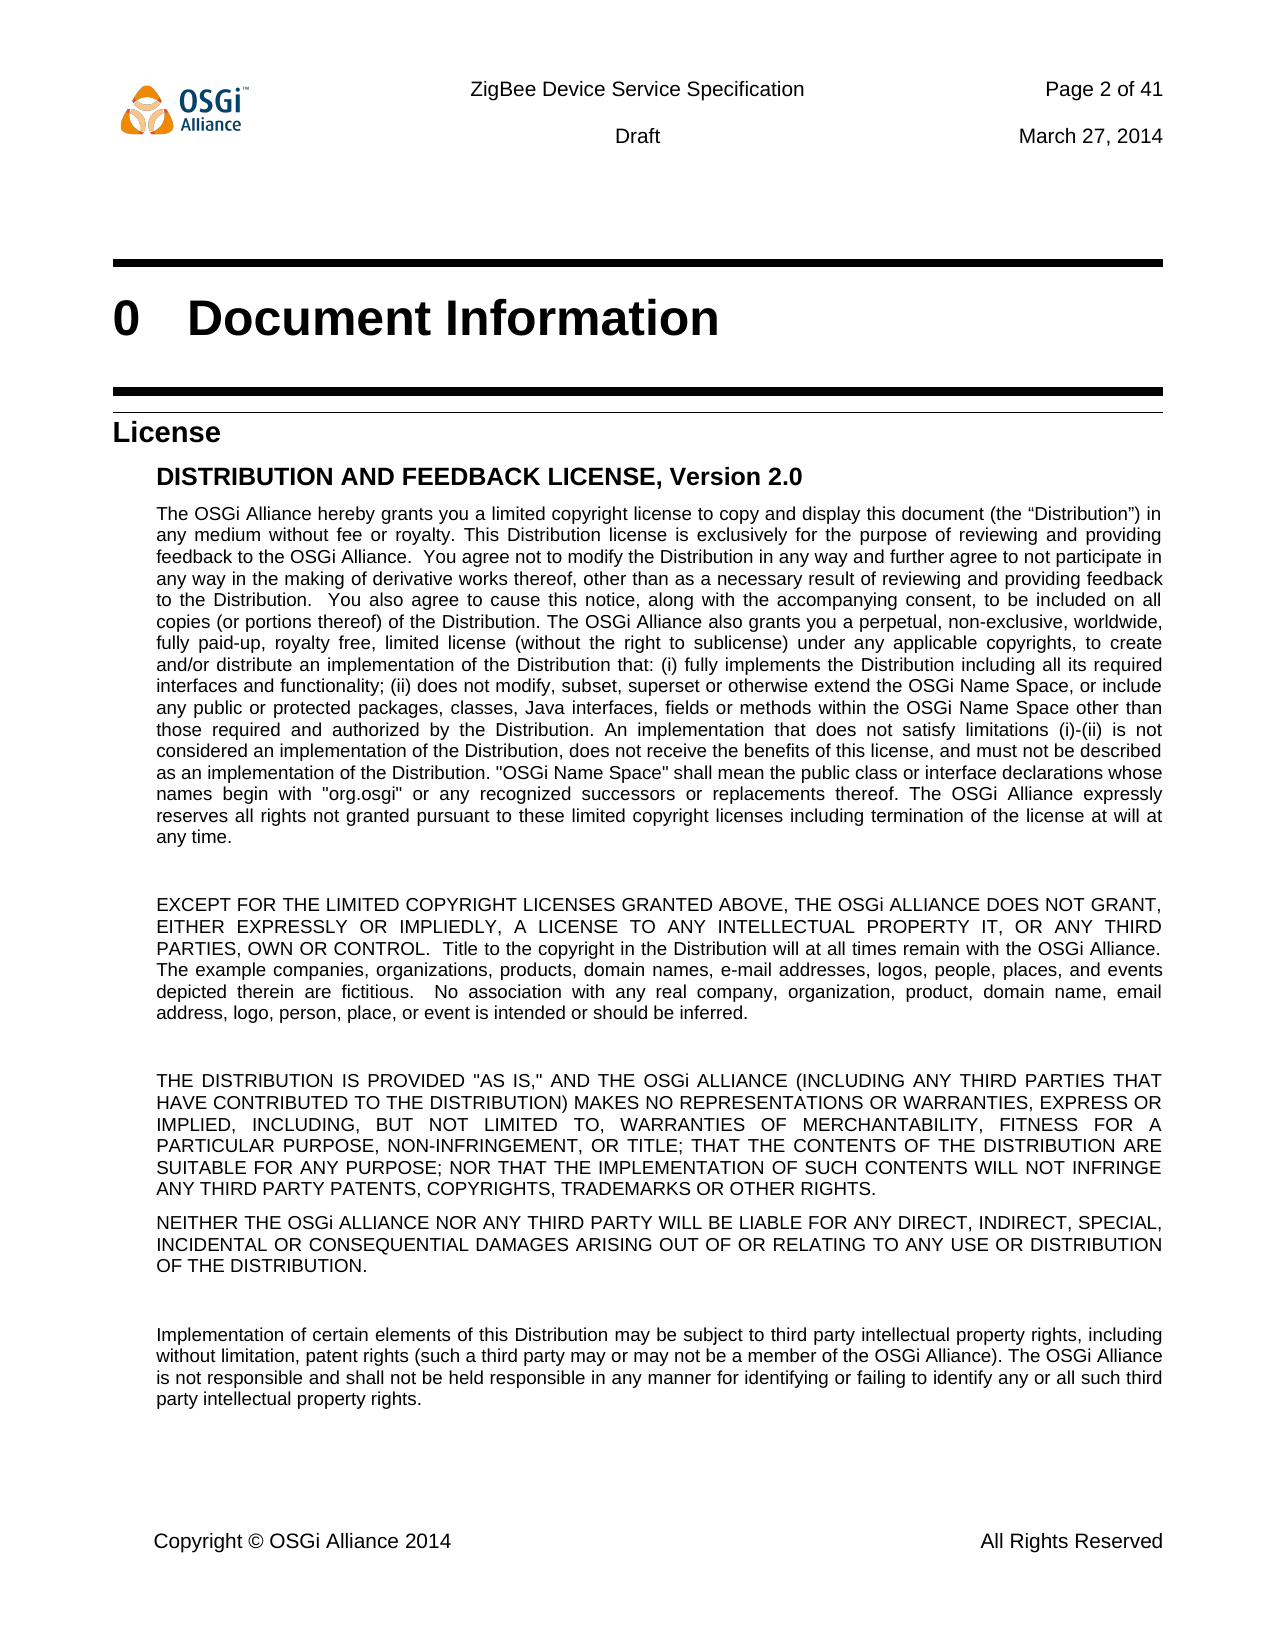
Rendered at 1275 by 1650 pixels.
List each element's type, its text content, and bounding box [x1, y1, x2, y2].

text Implementation of certain elements of this Distribution may be subject to third party intellectual property rights, including without limitation, patent rights (such a third party may or may not be a member of the OSGi Alliance). The OSGi Alliance is not responsible and shall not be held responsible in any manner for identifying or failing to identify any or all such third party intellectual property rights. [156, 1323, 1163, 1409]
text EXCEPT FOR THE LIMITED COPYRIGHT LICENSES GRANTED ABOVE, THE OSGi ALLIANCE DOES NOT GRANT, EITHER EXPRESSLY OR IMPLIEDLY, A LICENSE TO ANY INTELLECTUAL PROPERTY IT, OR ANY THIRD PARTIES, OWN OR CONTROL. Title to the copyright in the Distribution will at all times remain with the OSGi Alliance. The example companies, organizations, products, domain names, e-mail addresses, logos, people, places, and events depicted therein are fictitious. No association with any real company, organization, product, domain name, email address, logo, person, place, or event is intended or should be inferred. [156, 894, 1163, 1024]
text NEITHER THE OSGi ALLIANCE NOR ANY THIRD PARTY WILL BE LIABLE FOR ANY DIRECT, INDIRECT, SPECIAL, INCIDENTAL OR CONSEQUENTIAL DAMAGES ARISING OUT OF OR RELATING TO ANY USE OR DISTRIBUTION OF THE DISTRIBUTION. [156, 1212, 1163, 1277]
text DISTRIBUTION AND FEEDBACK LICENSE, Version 2.0 [156, 461, 1163, 490]
subtitle Document Information [112, 260, 1163, 396]
picture [113, 78, 257, 142]
text The OSGi Alliance hereby grants you a limited copyright license to copy and display this document (the “Distribution”) in any medium without fee or royalty. This Distribution license is exclusively for the purpose of reviewing and providing feedback to the OSGi Alliance. You agree not to modify the Distribution in any way and further agree to not participate in any way in the making of derivative works thereof, other than as a necessary result of reviewing and providing feedback to the Distribution. You also agree to cause this notice, along with the accompanying consent, to be included on all copies (or portions thereof) of the Distribution. The OSGi Alliance also grants you a perpetual, non-exclusive, worldwide, fully paid-up, royalty free, limited license (without the right to sublicense) under any applicable copyrights, to create and/or distribute an implementation of the Distribution that: (i) fully implements the Distribution including all its required interfaces and functionality; (ii) does not modify, subset, superset or otherwise extend the OSGi Name Space, or include any public or protected packages, classes, Java interfaces, fields or methods within the OSGi Name Space other than those required and authorized by the Distribution. An implementation that does not satisfy limitations (i)-(ii) is not considered an implementation of the Distribution, does not receive the benefits of this license, and must not be described as an implementation of the Distribution. "OSGi Name Space" shall mean the public class or interface declarations whose names begin with "org.osgi" or any recognized successors or replacements thereof. The OSGi Alliance expressly reserves all rights not granted pursuant to these limited copyright licenses including termination of the license at will at any time. [156, 503, 1163, 848]
text THE DISTRIBUTION IS PROVIDED "AS IS," AND THE OSGi ALLIANCE (INCLUDING ANY THIRD PARTIES THAT HAVE CONTRIBUTED TO THE DISTRIBUTION) MAKES NO REPRESENTATIONS OR WARRANTIES, EXPRESS OR IMPLIED, INCLUDING, BUT NOT LIMITED TO, WARRANTIES OF MERCHANTABILITY, FITNESS FOR A PARTICULAR PURPOSE, NON-INFRINGEMENT, OR TITLE; THAT THE CONTENTS OF THE DISTRIBUTION ARE SUITABLE FOR ANY PURPOSE; NOR THAT THE IMPLEMENTATION OF SUCH CONTENTS WILL NOT INFRINGE ANY THIRD PARTY PATENTS, COPYRIGHTS, TRADEMARKS OR OTHER RIGHTS. [156, 1070, 1163, 1199]
subtitle License [112, 413, 1163, 449]
